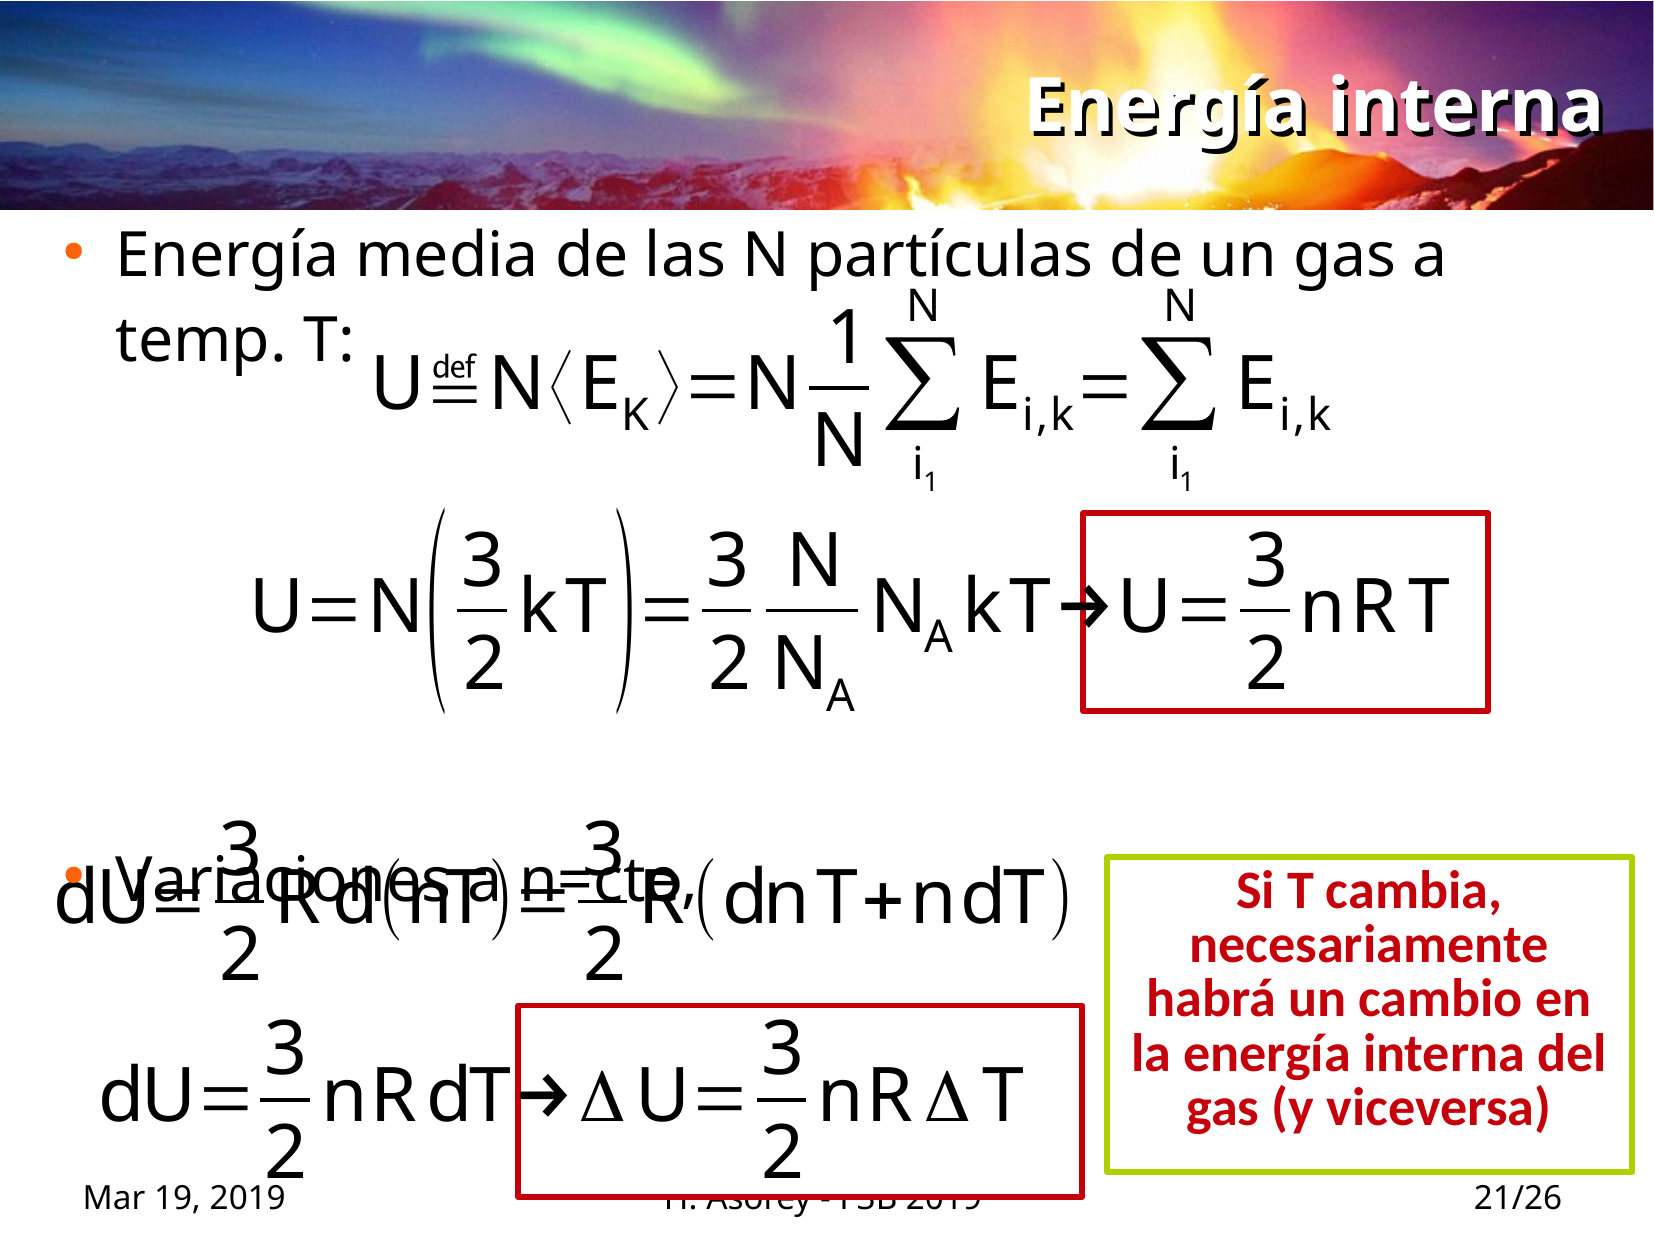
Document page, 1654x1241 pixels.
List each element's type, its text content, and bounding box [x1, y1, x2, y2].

chart [243, 277, 1457, 722]
text_box Si T cambia, necesariamente habrá un cambio en la energía interna del gas (y viceversa) [1106, 857, 1632, 1173]
list Energía media de las N partículas de un gas a temp. T: Variaciones a n=cte, [45, 210, 1606, 1216]
picture [0, 1, 1654, 210]
title Energía interna [45, 15, 1606, 191]
